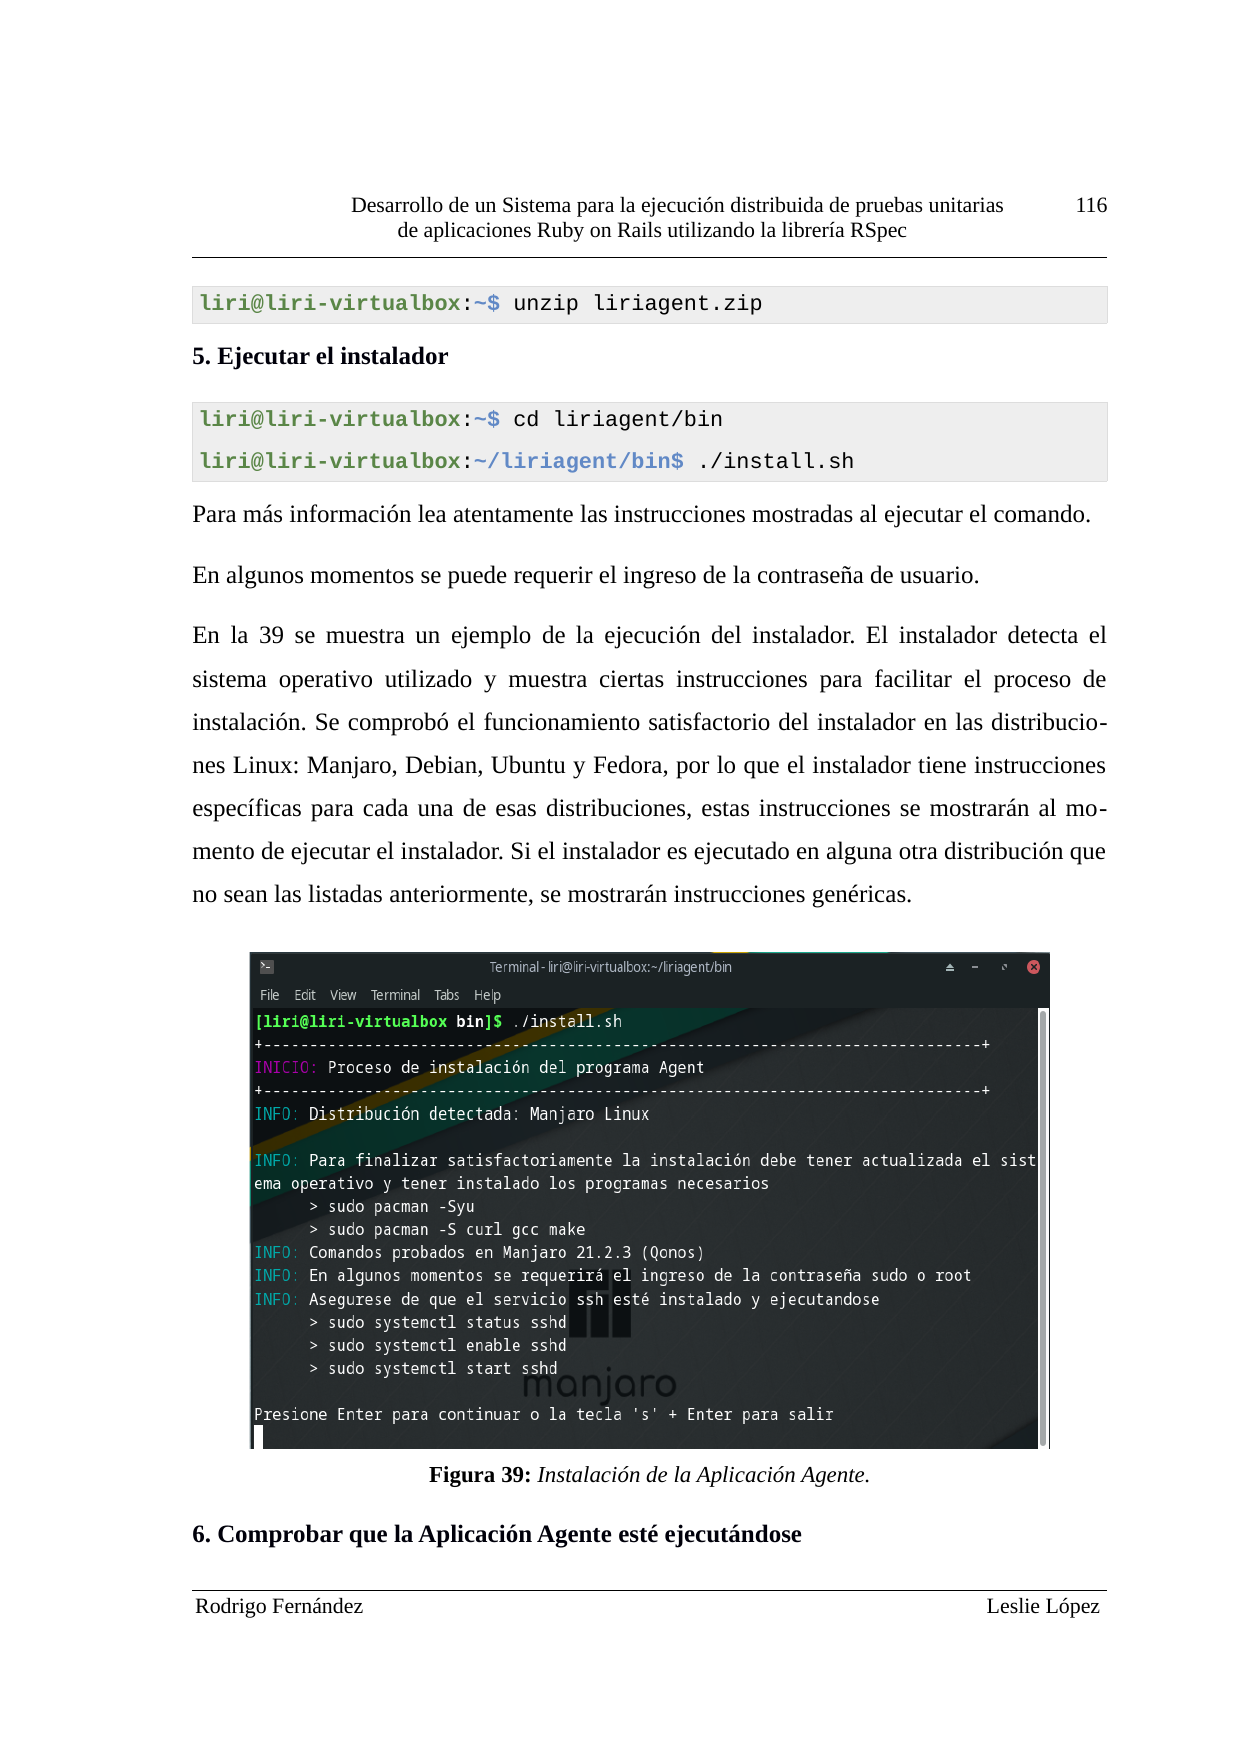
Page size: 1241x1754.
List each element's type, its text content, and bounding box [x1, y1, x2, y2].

text En algunos momentos se puede requerir el ingreso de la contraseña de usuario. [192, 560, 1107, 588]
text En la 39 se muestra un ejemplo de la ejecución del instalador. El instalador detecta el sistema operativo utilizado y muestra ciertas instrucciones para facilitar el proceso de instalación. Se comprobó el funcionamiento satisfactorio del instalador en las distribucio­nes Linux: Manjaro, Debian, Ubuntu y Fedora, por lo que el instalador tiene instrucciones específicas para cada una de esas distribuciones, estas instrucciones se mostrarán al mo­mento de ejecutar el instalador. Si el instalador es ejecutado en alguna otra distribución que no sean las listadas anteriormente, se mostrarán instrucciones genéricas. [192, 621, 1107, 908]
text Para más información lea atentamente las instrucciones mostradas al ejecutar el comando. [192, 499, 1107, 528]
text 6. Comprobar que la Aplicación Agente esté ejecutándose [192, 1519, 1107, 1548]
picture [249, 952, 1050, 1449]
text liri@liri-virtualbox:~$ unzip liriagent.zip [193, 287, 1107, 323]
text liri@liri-virtualbox:~$ cd liriagent/bin [193, 403, 1107, 433]
text Figura 39: Instalación de la Aplicación Agente. [249, 1461, 1050, 1487]
text 5. Ejecutar el instalador [192, 341, 1107, 370]
text liri@liri-virtualbox:~/liriagent/bin$ ./install.sh [193, 444, 1107, 481]
